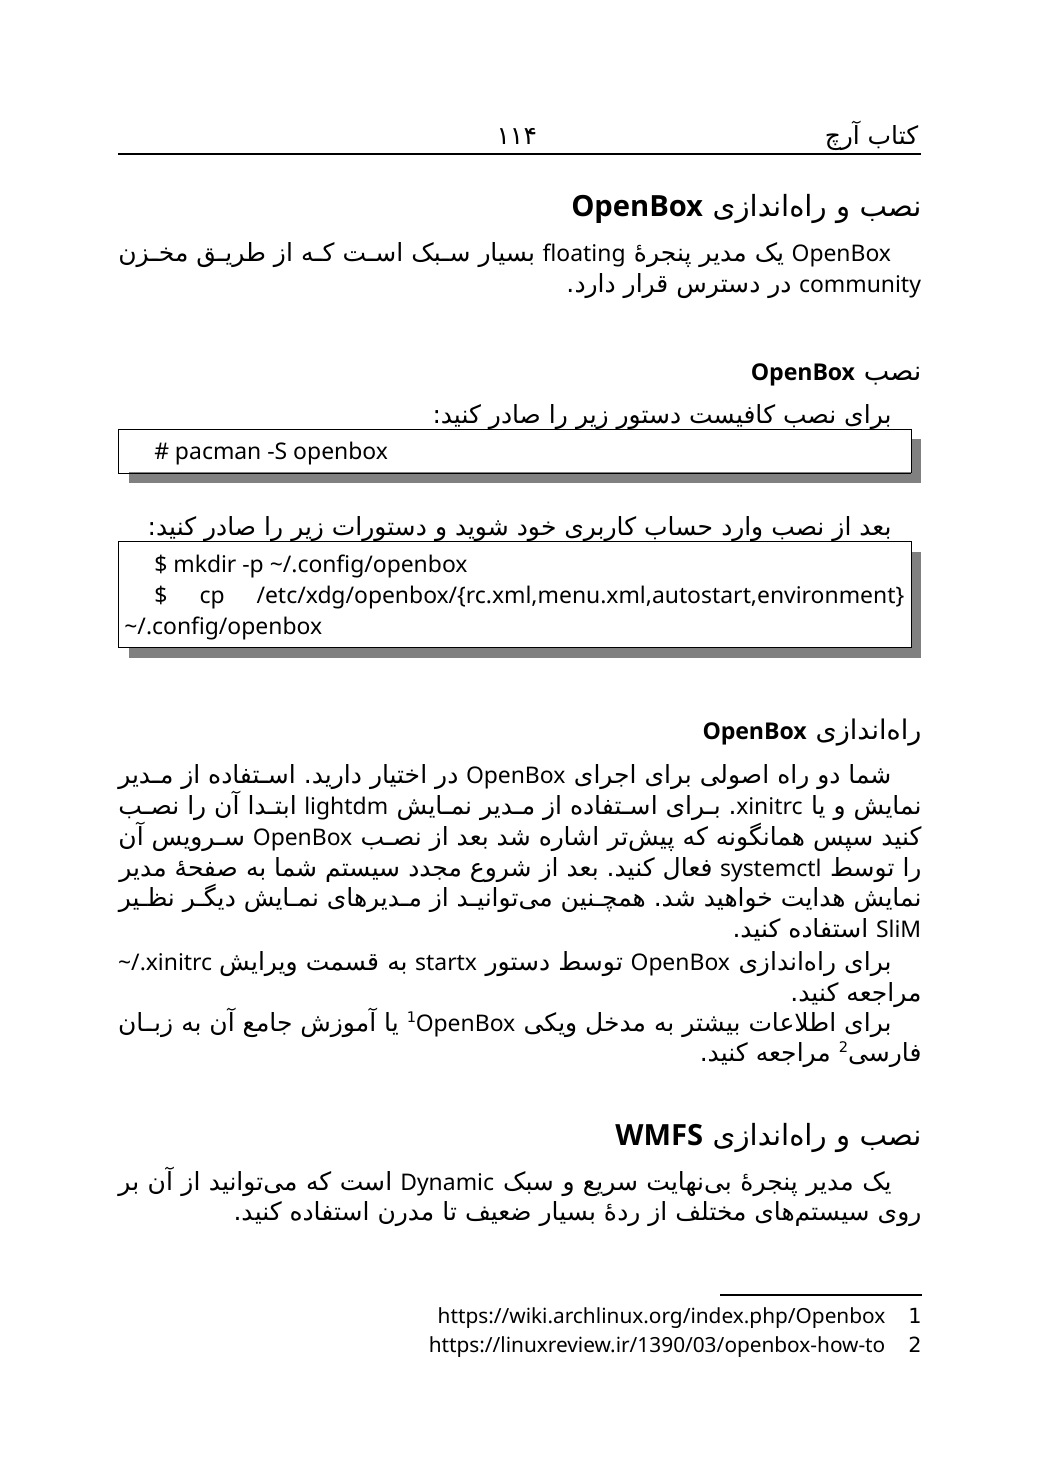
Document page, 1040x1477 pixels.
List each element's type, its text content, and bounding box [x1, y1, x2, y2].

table_header $ mkdir -p ~/.config/openbox $ cp /etc/xdg/openbox/{rc.xml,menu.xml,autostart,environment} ~/.config/openbox [119, 542, 911, 647]
subtitle نصب و راه‌اندازی OpenBox [118, 185, 921, 225]
text برای اطلاعات بیشتر به مدخل ویکی OpenBox یا آموزش جامع آن به زبان فارسی مراجعه کنید. [118, 1007, 921, 1068]
text بعد از نصب وارد حساب کاربری خود شوید و دستورات زیر را صادر کنید: [118, 512, 921, 541]
table_header # pacman -S openbox [119, 430, 911, 472]
text یک مدیر پنجرهٔ بی‌نهایت سریع و سبک Dynamic است که می‌توانید از آن بر روی سیستم‌های مختلف از ردهٔ بسیار ضعیف تا مدرن استفاده کنید. [118, 1166, 921, 1226]
subtitle راه‌اندازی OpenBox [118, 714, 921, 746]
text شما دو راه اصولی برای اجرای OpenBox در اختیار دارید. استفاده از مدیر نمایش و یا xinitrc. برای استفاده از مدیر نمایش lightdm ابتدا آن را نصب کنید سپس همانگونه که پیش‌تر اشاره شد بعد از نصب OpenBox سرویس آن را توسط systemctl فعال کنید. بعد از شروع مجدد سیستم شما به صفحهٔ مدیر نمایش هدایت خواهید شد. همچنین می‌توانید از مدیرهای نمایش دیگر نظیر SliM استفاده کنید. [118, 758, 921, 944]
text OpenBox یک مدیر پنجرهٔ floating بسیار سبک است که از طریق مخزن community در دسترس قرار دارد. [118, 237, 921, 299]
subtitle نصب و راه‌اندازی WMFS [118, 1114, 921, 1154]
text https://wiki.archlinux.org/index.php/Openbox [118, 1301, 921, 1330]
text برای راه‌اندازی OpenBox توسط دستور startx به قسمت ویرایش ‎~/.xinitrc مراجعه کنید. [118, 944, 921, 1007]
text https://linuxreview.ir/1390/03/openbox-how-to [118, 1330, 921, 1358]
subtitle نصب OpenBox [118, 355, 921, 387]
text برای نصب کافیست دستور زیر را صادر کنید: [118, 400, 921, 429]
